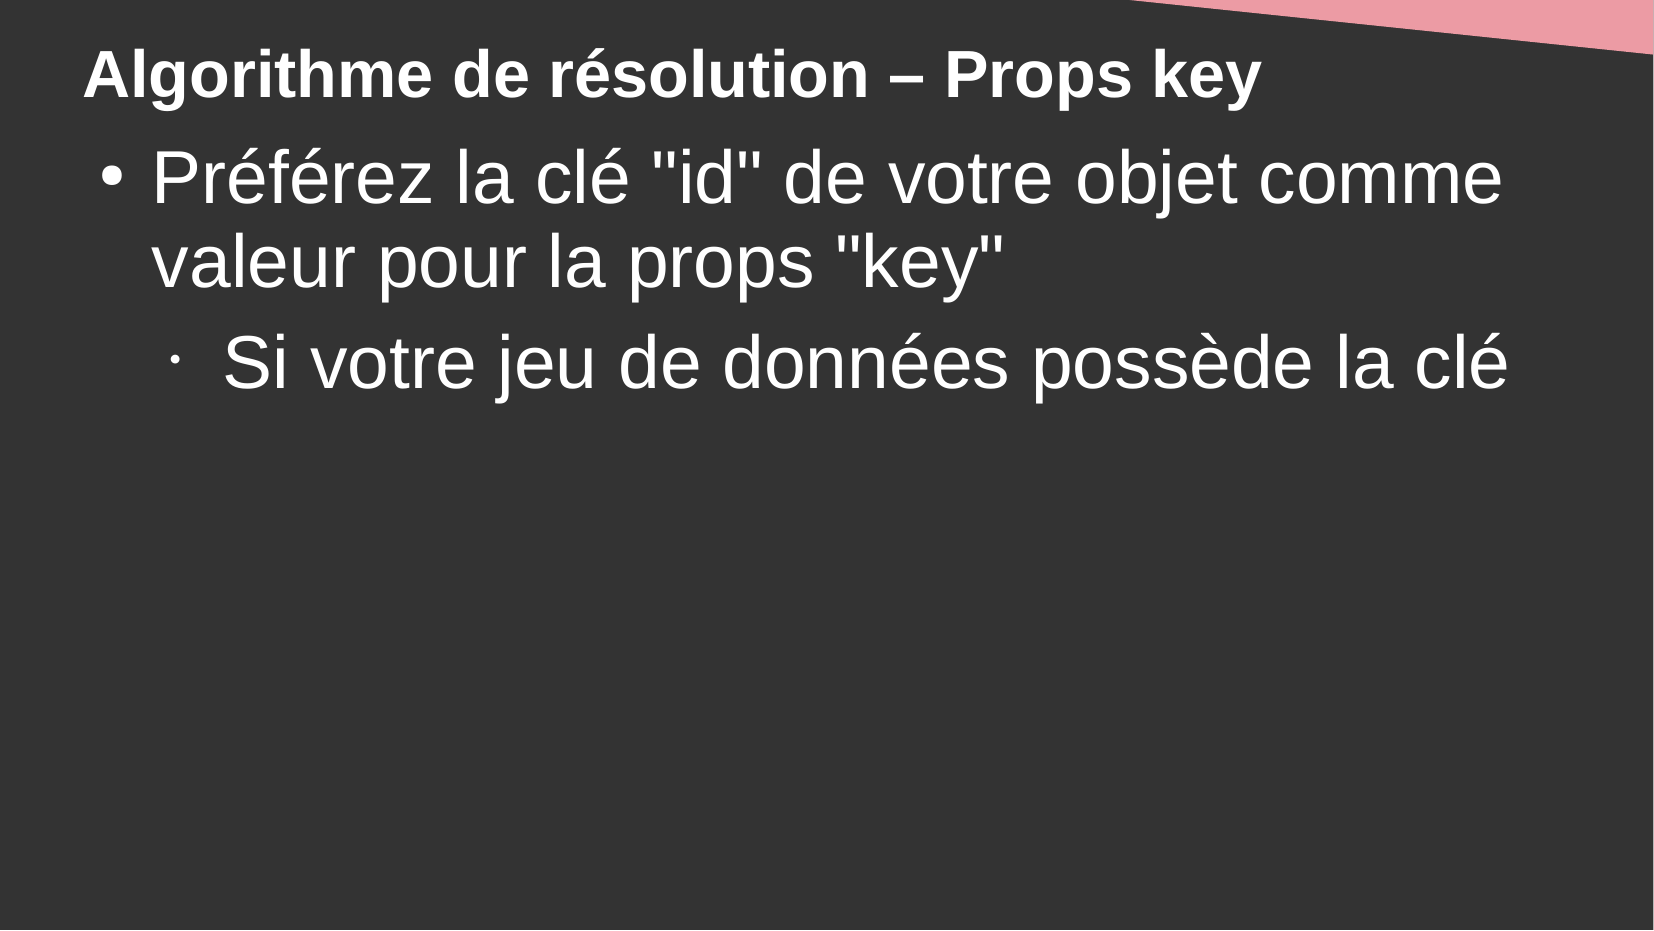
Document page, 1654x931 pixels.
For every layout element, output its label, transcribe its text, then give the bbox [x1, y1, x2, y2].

text_box [1129, 0, 1654, 55]
list Préférez la clé "id" de votre objet comme valeur pour la props "key" Si votre jeu de données possède la clé [80, 135, 1619, 697]
title Algorithme de résolution – Props key [82, 37, 1571, 114]
